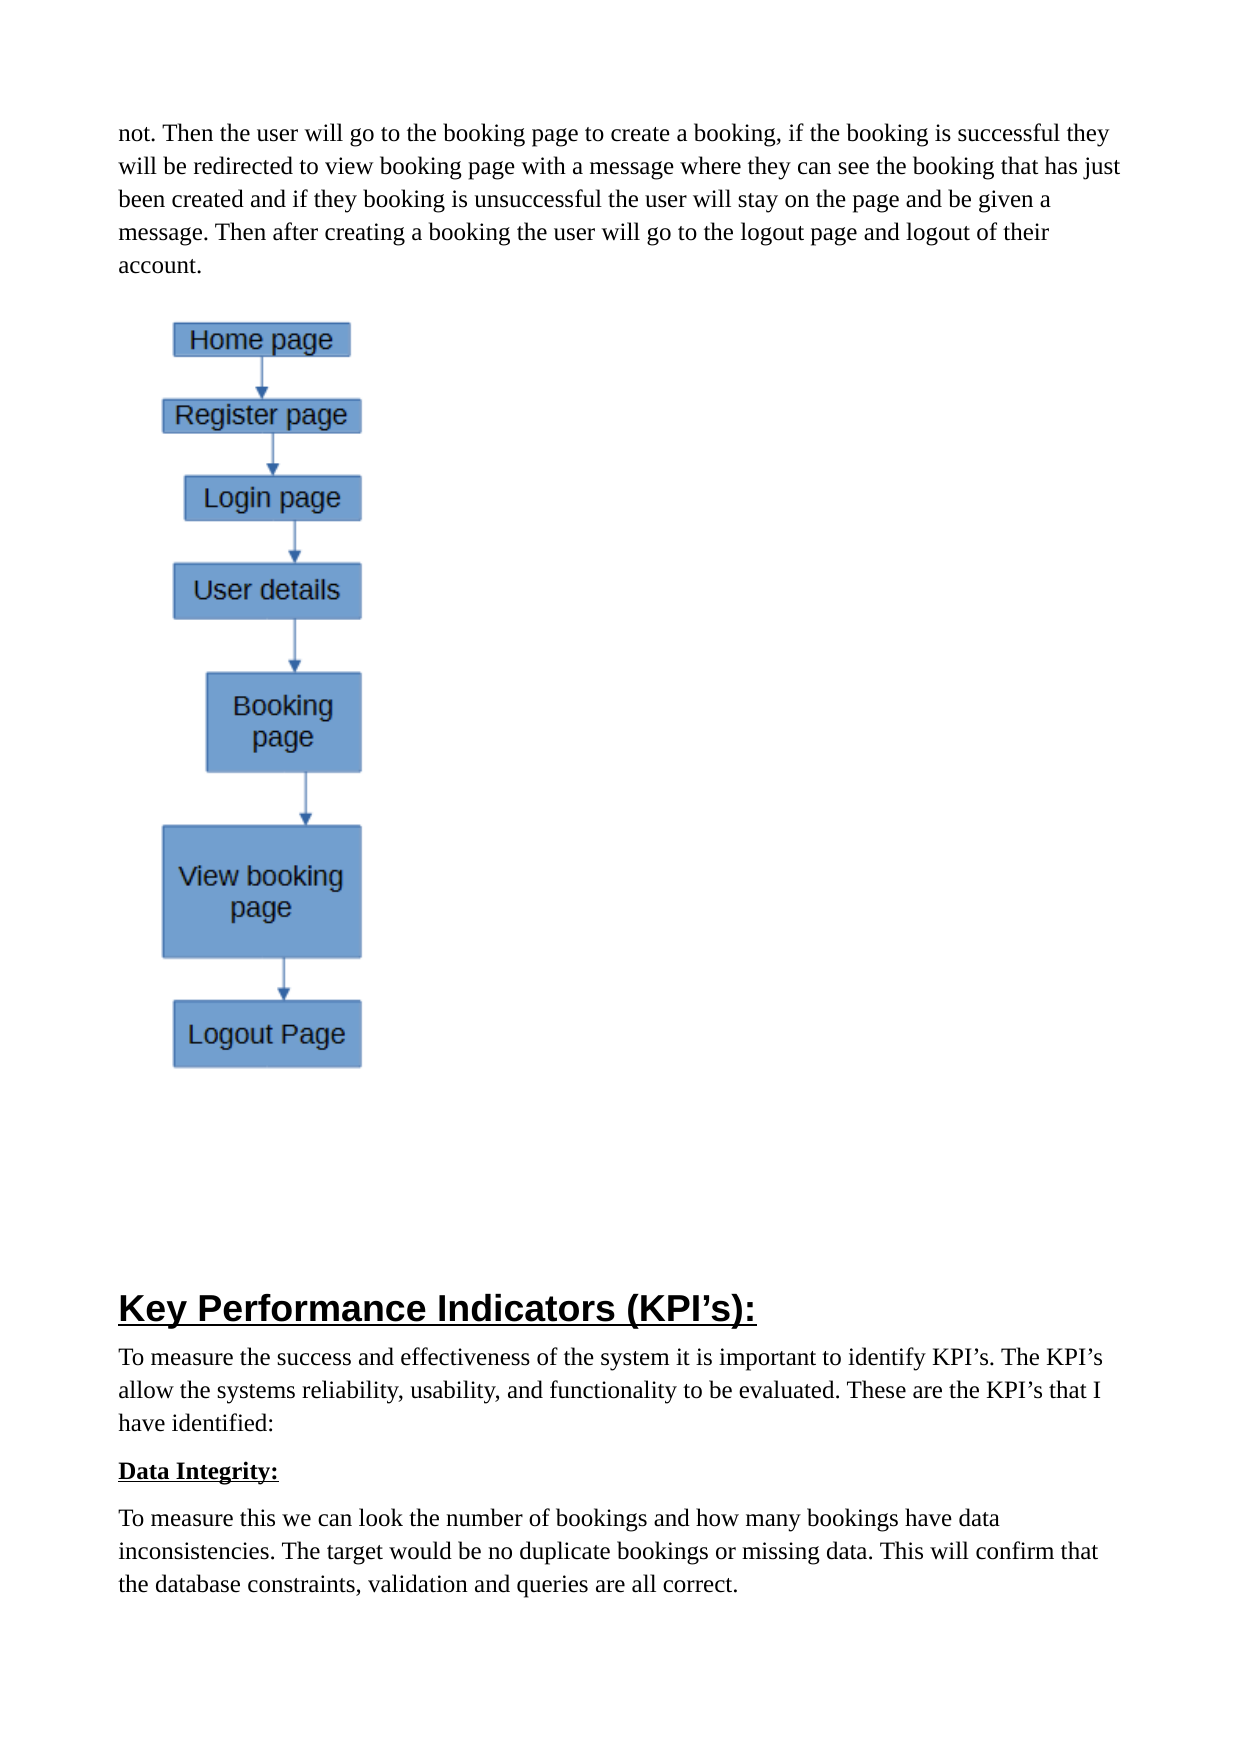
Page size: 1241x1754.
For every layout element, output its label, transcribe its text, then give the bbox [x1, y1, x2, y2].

picture [124, 290, 428, 1097]
text not. Then the user will go to the booking page to create a booking, if the booking is successful they will be redirected to view booking page with a message where they can see the booking that has just been created and if they booking is unsuccessful the user will stay on the page and be given a message. Then after creating a booking the user will go to the logout page and logout of their account. [118, 118, 1122, 279]
text Data Integrity: [118, 1456, 1122, 1484]
text To measure this we can look the number of bookings and how many bookings have data inconsistencies. The target would be no duplicate bookings or missing data. This will confirm that the database constraints, validation and queries are all correct. [118, 1503, 1122, 1598]
subtitle Key Performance Indicators (KPI’s): [118, 1286, 1122, 1329]
text To measure the success and effectiveness of the system it is important to identify KPI’s. The KPI’s allow the systems reliability, usability, and functionality to be evaluated. These are the KPI’s that I have identified: [118, 1342, 1122, 1437]
